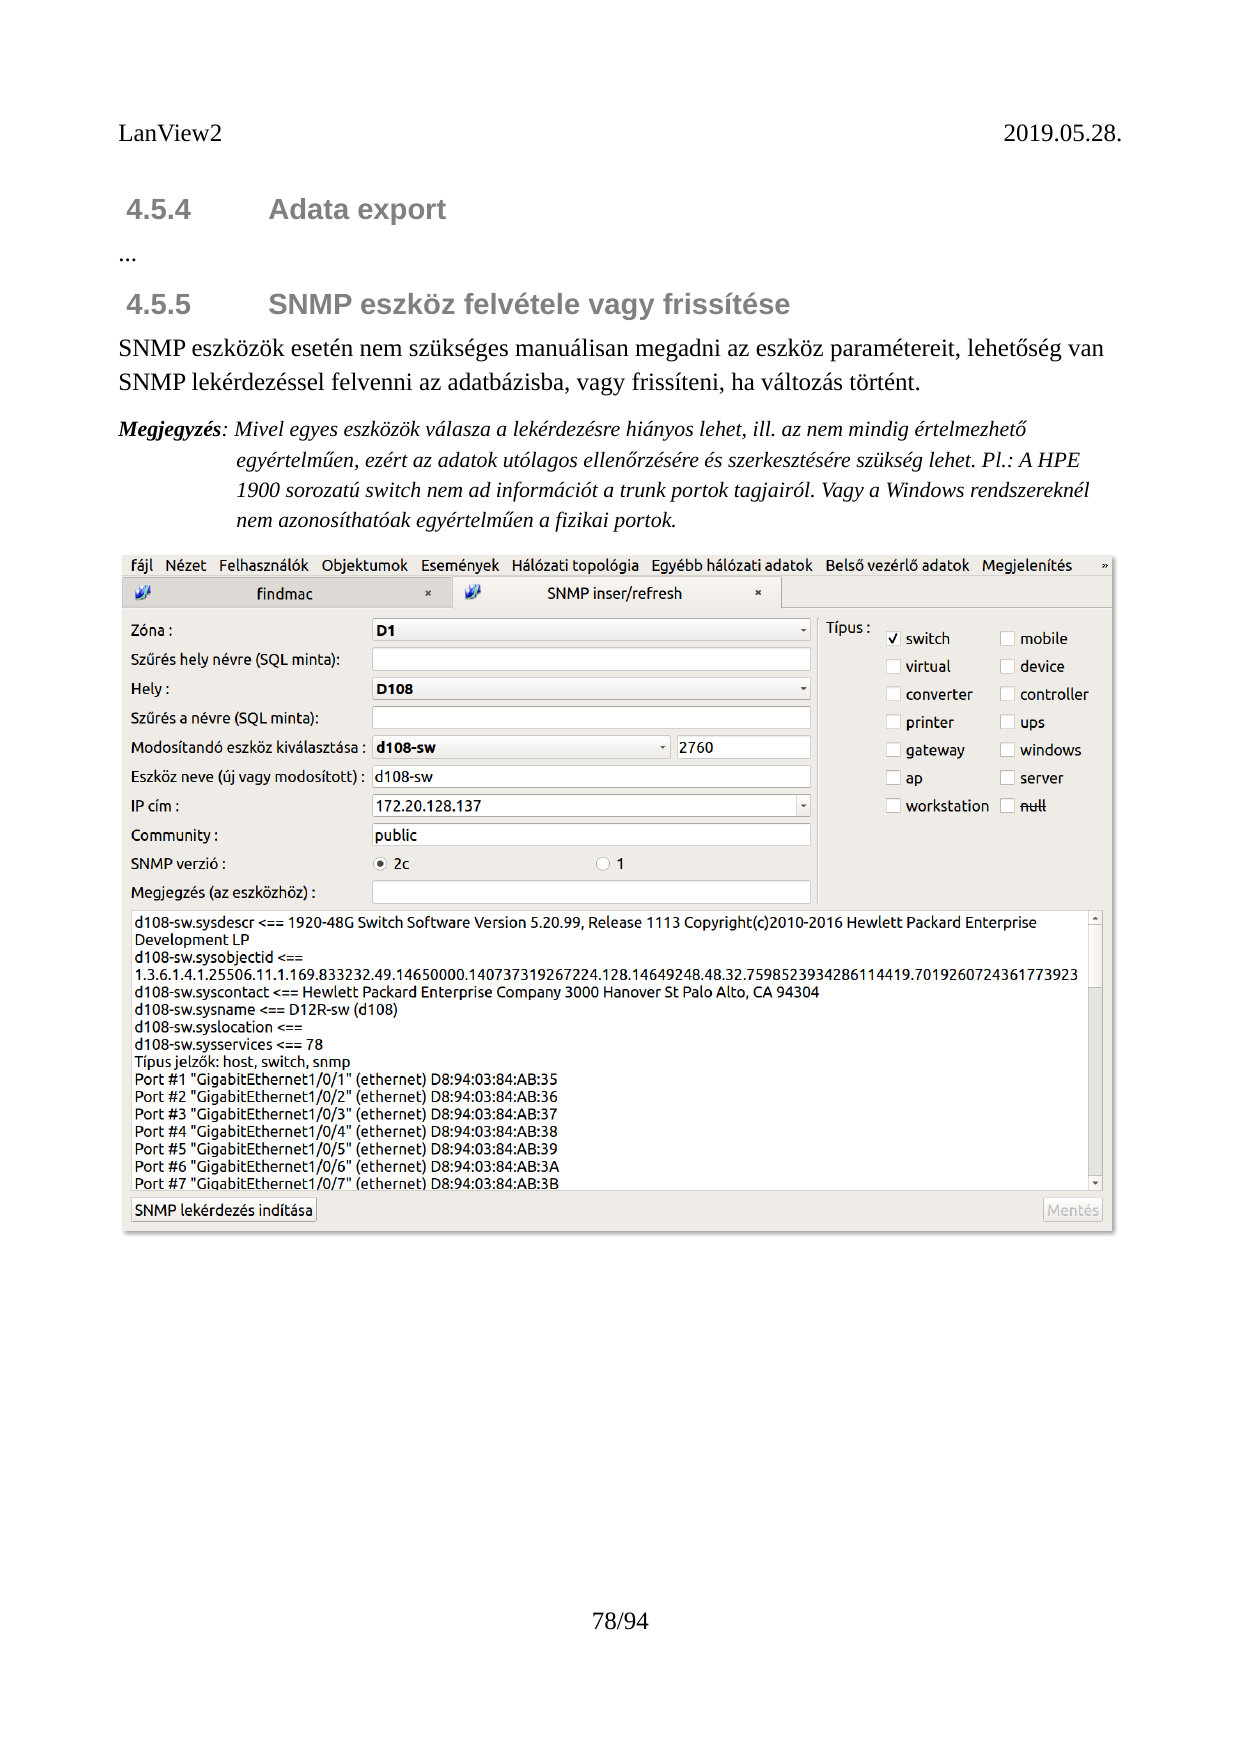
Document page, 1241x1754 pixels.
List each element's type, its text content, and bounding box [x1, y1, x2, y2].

subtitle SNMP eszköz felvétele vagy frissítése [118, 287, 1122, 320]
subtitle Adata export [118, 192, 1122, 225]
text ... [118, 238, 1122, 266]
text SNMP eszközök esetén nem szükséges manuálisan megadni az eszköz paramétereit, lehetőség van SNMP lekérdezéssel felvenni az adatbázisba, vagy frissíteni, ha változás történt. [118, 333, 1122, 396]
picture [118, 551, 1118, 1237]
text Megjegyzés: Mivel egyes eszközök válasza a lekérdezésre hiányos lehet, ill. az nem mindig értelmezhető egyértelműen, ezért az adatok utólagos ellenőrzésére és szerkesztésére szükség lehet. Pl.: A HPE 1900 sorozatú switch nem ad információt a trunk portok tagjairól. Vagy a Windows rendszereknél nem azonosíthatóak egyértelműen a fizikai portok. [118, 416, 1122, 532]
